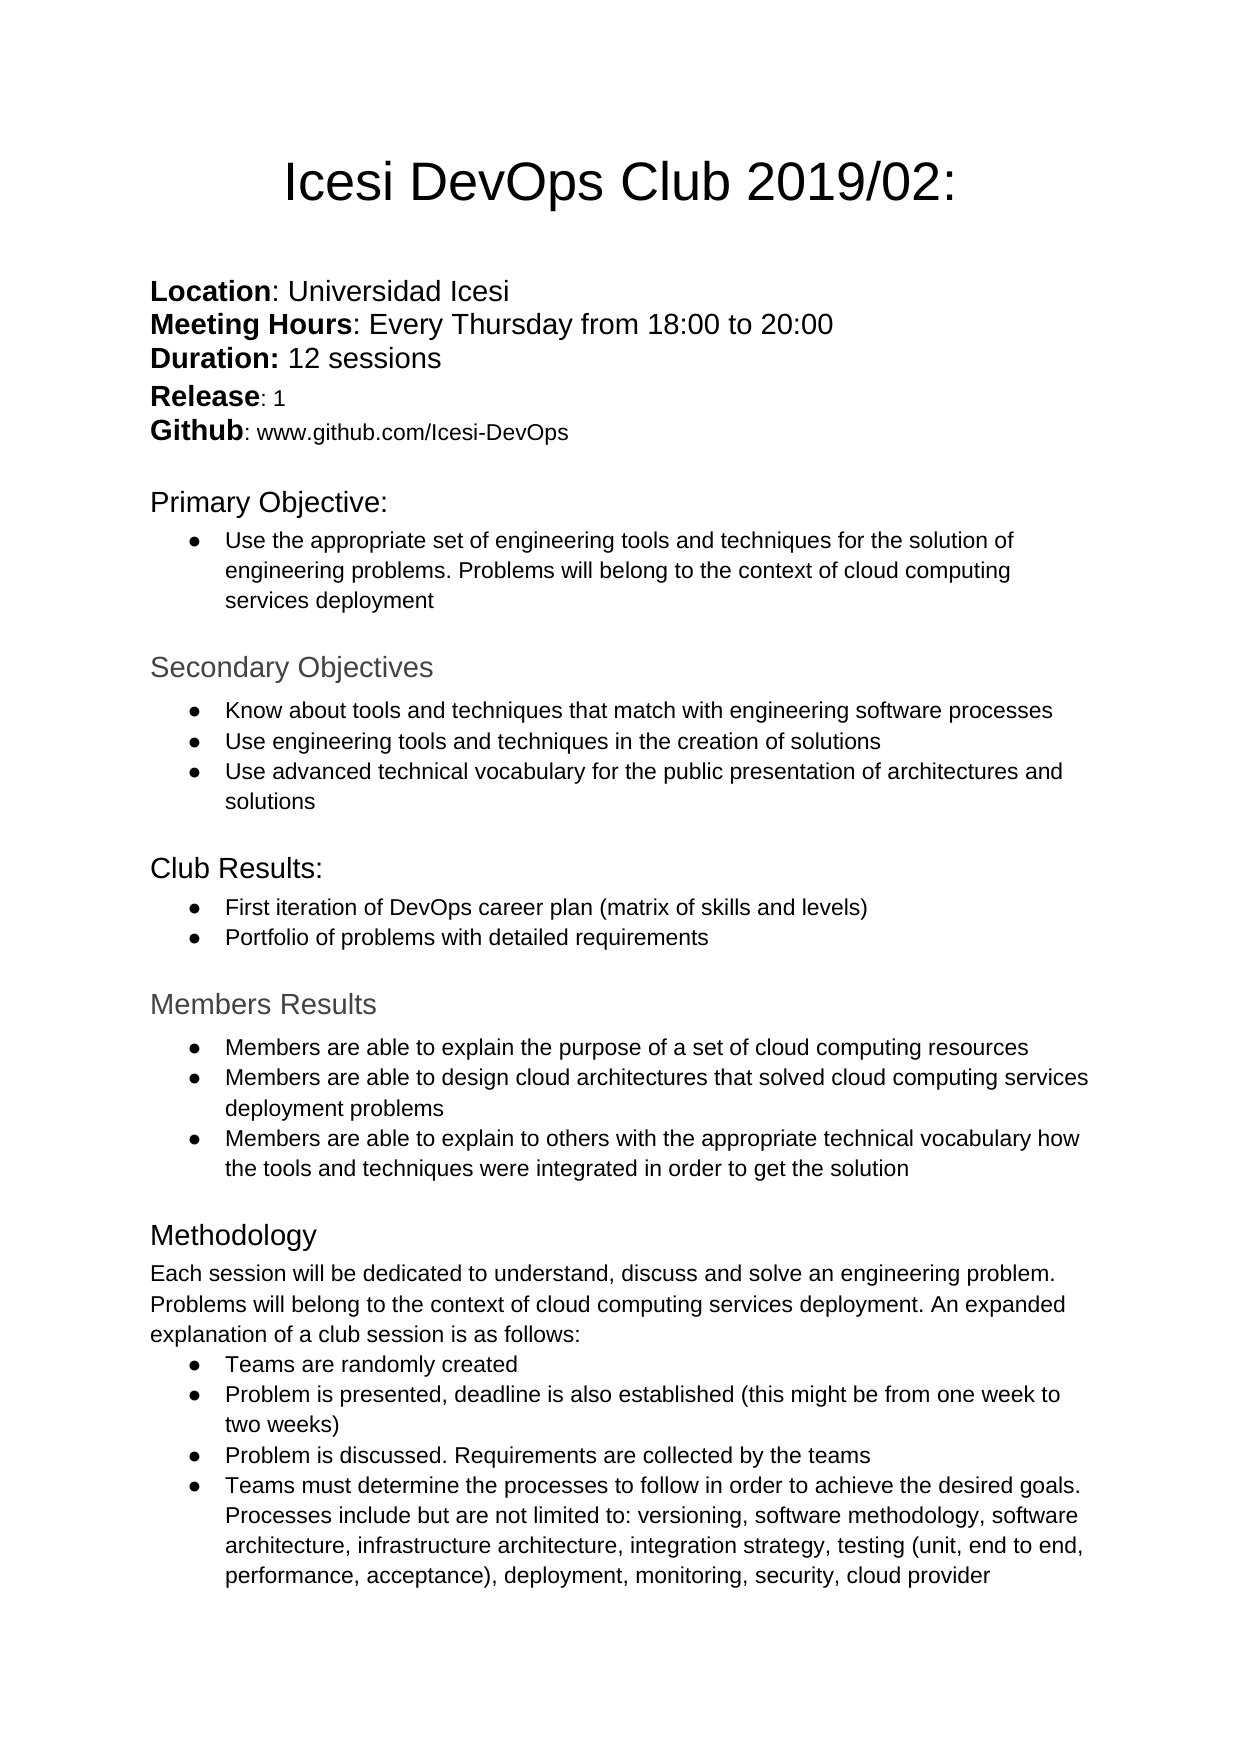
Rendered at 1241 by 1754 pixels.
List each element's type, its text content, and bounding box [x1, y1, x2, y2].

list Use advanced technical vocabulary for the public presentation of architectures and solutions [187, 758, 1090, 814]
title Icesi DevOps Club 2019/02: [150, 150, 1090, 212]
subtitle Members Results [150, 987, 1090, 1021]
list First iteration of DevOps career plan (matrix of skills and levels) [187, 893, 1090, 920]
text Github: www.github.com/Icesi-DevOps [150, 413, 1090, 446]
list Know about tools and techniques that match with engineering software processes [187, 697, 1090, 724]
list Members are able to explain the purpose of a set of cloud computing resources [187, 1034, 1090, 1060]
list Problem is presented, deadline is also established (this might be from one week to two weeks) [187, 1381, 1090, 1438]
list Members are able to explain to others with the appropriate technical vocabulary how the tools and techniques were integrated in order to get the solution [187, 1125, 1090, 1181]
subtitle Methodology [150, 1218, 1090, 1252]
list Members are able to design cloud architectures that solved cloud computing services deployment problems [187, 1064, 1090, 1121]
text Release: 1 [150, 379, 1090, 413]
subtitle Location: Universidad Icesi [150, 274, 1090, 307]
list Problem is discussed. Requirements are collected by the teams [187, 1442, 1090, 1468]
subtitle Secondary Objectives [150, 651, 1090, 684]
list Use engineering tools and techniques in the creation of solutions [187, 728, 1090, 754]
list Portfolio of problems with detailed requirements [187, 924, 1090, 950]
text Each session will be dedicated to understand, discuss and solve an engineering problem. Problems will belong to the context of cloud computing services deployment. An expanded explanation of a club session is as follows: [150, 1260, 1090, 1347]
subtitle Primary Objective: [150, 485, 1090, 518]
subtitle Meeting Hours: Every Thursday from 18:00 to 20:00 [150, 307, 1090, 341]
list Teams are randomly created [187, 1351, 1090, 1377]
subtitle Club Results: [150, 852, 1090, 885]
list Teams must determine the processes to follow in order to achieve the desired goals. Processes include but are not limited to: versioning, software methodology, software architecture, infrastructure architecture, integration strategy, testing (unit, end to end, performance, acceptance), deployment, monitoring, security, cloud provider [187, 1472, 1090, 1589]
list Use the appropriate set of engineering tools and techniques for the solution of engineering problems. Problems will belong to the context of cloud computing services deployment [187, 527, 1090, 613]
text Duration: 12 sessions [150, 341, 1090, 374]
